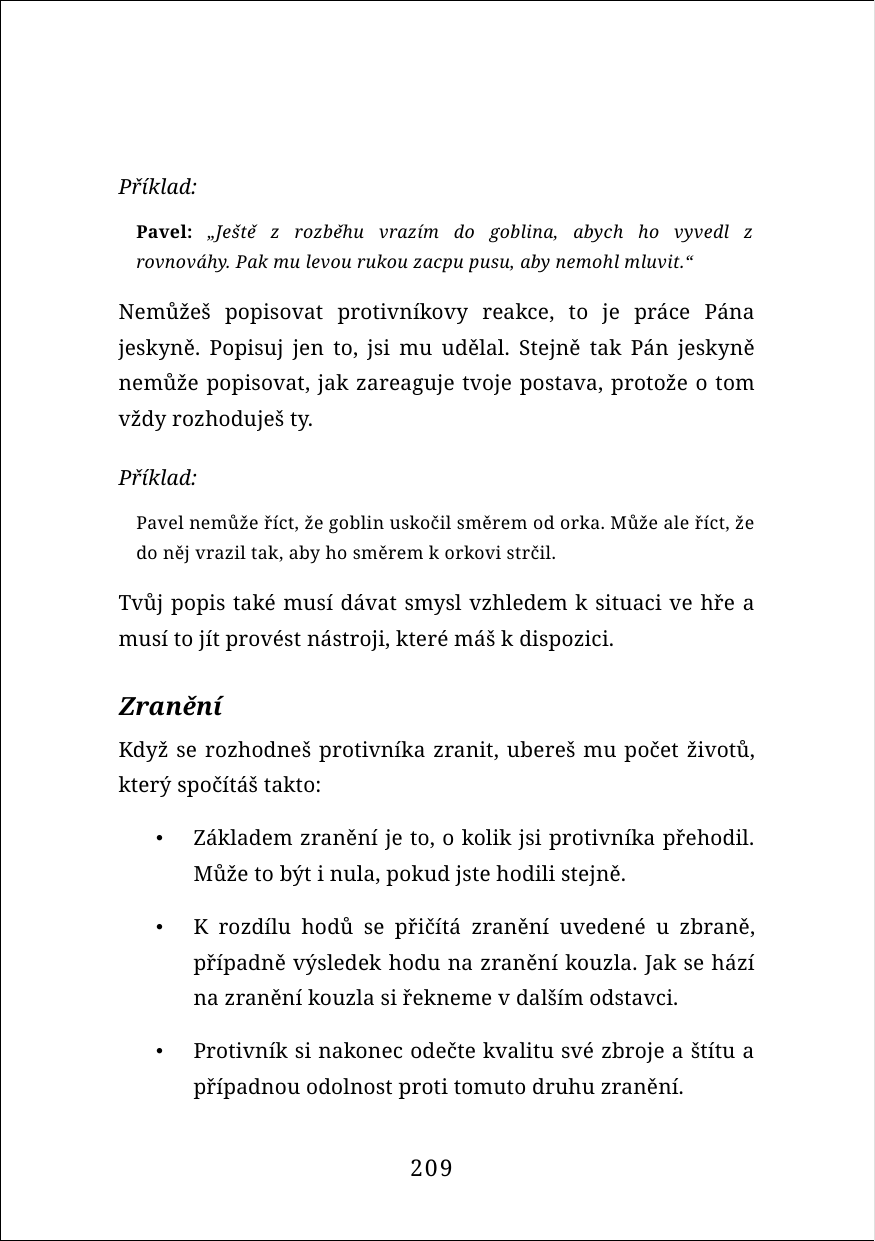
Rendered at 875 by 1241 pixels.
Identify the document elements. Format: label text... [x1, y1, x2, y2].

text Tvůj popis také musí dávat smysl vzhledem k situaci ve hře a musí to jít provést nástroji, které máš k dispozici. [118, 588, 756, 652]
list Základem zranění je to, o kolik jsi protivníka přehodil. Může to být i nula, pokud jste hodili stejně. [156, 823, 756, 887]
text Pavel nemůže říct, že goblin uskočil směrem od orka. Může ale říct, že do něj vrazil tak, aby ho směrem k orkovi strčil. [136, 510, 756, 564]
list K rozdílu hodů se přičítá zranění uvedené u zbraně, případně výsledek hodu na zranění kouzla. Jak se hází na zranění kouzla si řekneme v dalším odstavci. [156, 912, 756, 1012]
text Příklad: [118, 172, 756, 200]
list Protivník si nakonec odečte kvalitu své zbroje a štítu a případnou odolnost proti tomuto druhu zranění. [156, 1036, 756, 1100]
text Pavel: „Ještě z rozběhu vrazím do goblina, abych ho vyvedl z rovnováhy. Pak mu levou rukou zacpu pusu, aby nemohl mluvit.“ [136, 219, 756, 273]
text Nemůžeš popisovat protivníkovy reakce, to je práce Pána jeskyně. Popisuj jen to, jsi mu udělal. Stejně tak Pán jeskyně nemůže popisovat, jak zareaguje tvoje postava, protože o tom vždy rozhoduješ ty. [118, 297, 756, 432]
subtitle Zranění [118, 689, 756, 723]
text Příklad: [118, 463, 756, 491]
text Když se rozhodneš protivníka zranit, ubereš mu počet životů, který spočítáš takto: [118, 735, 756, 799]
